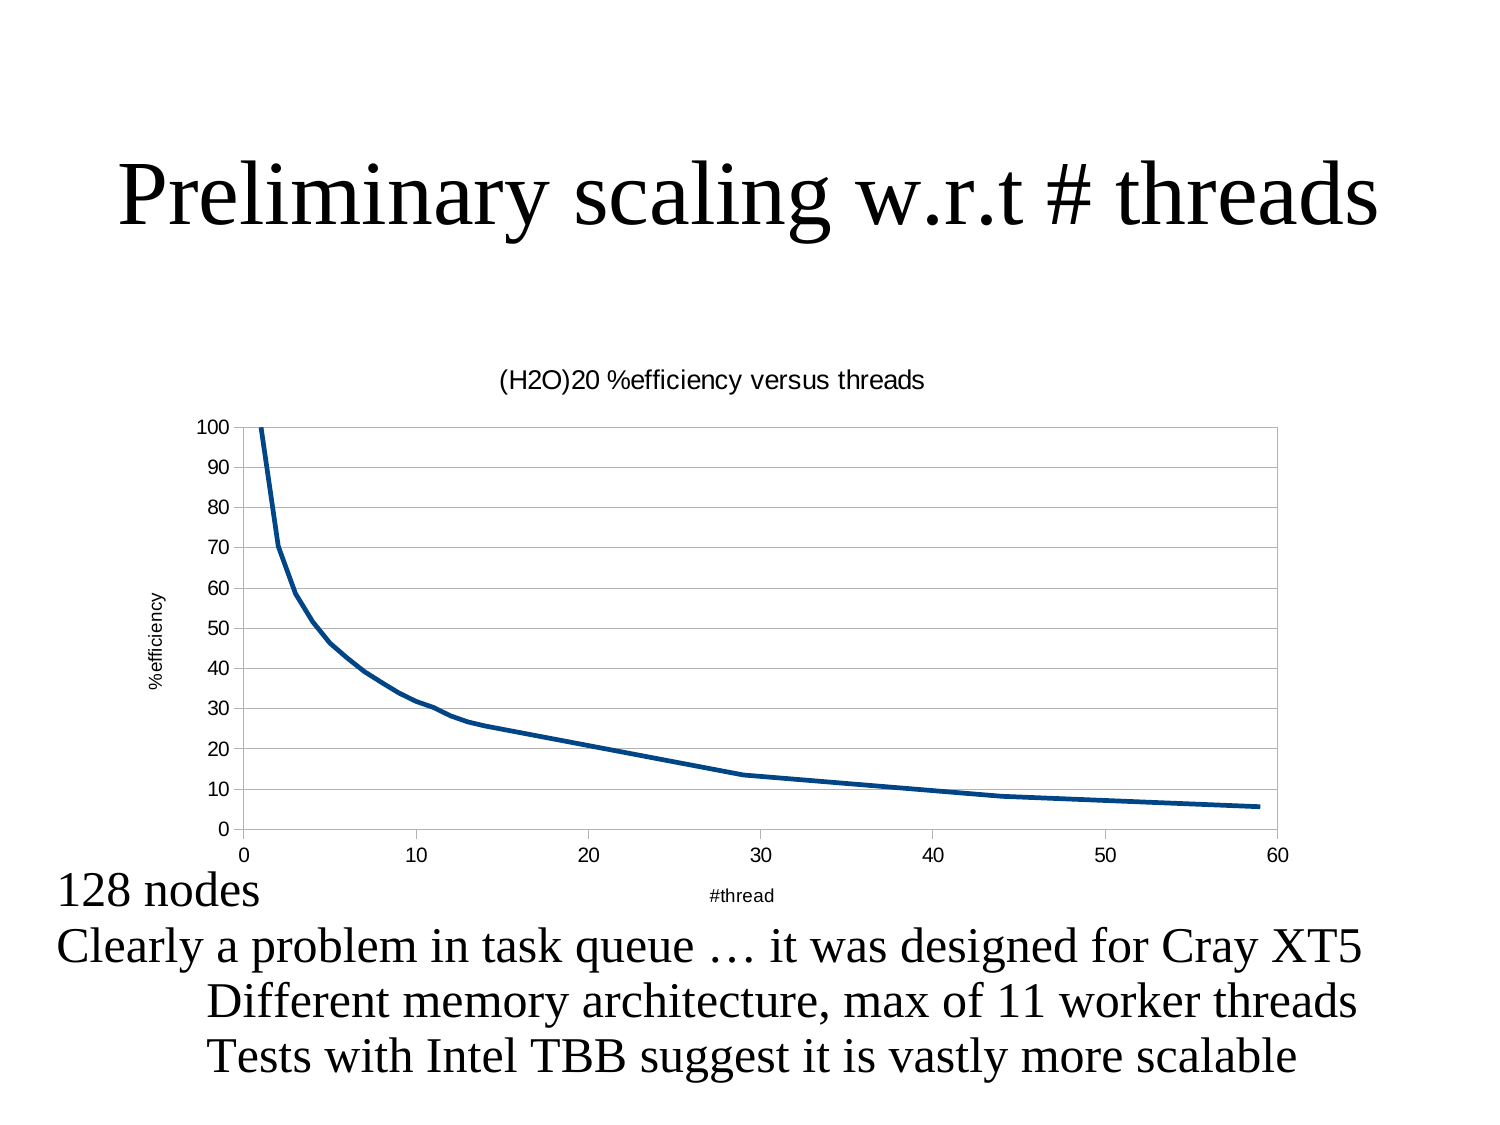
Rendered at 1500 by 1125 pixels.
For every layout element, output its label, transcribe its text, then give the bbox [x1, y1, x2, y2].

title Preliminary scaling w.r.t # threads [112, 99, 1388, 288]
text_box 128 nodes Clearly a problem in task queue … it was designed for Cray XT5 Different memory architecture, max of 11 worker threads Tests with Intel TBB suggest it is vastly more scalable [41, 854, 1379, 1093]
chart [112, 337, 1313, 854]
